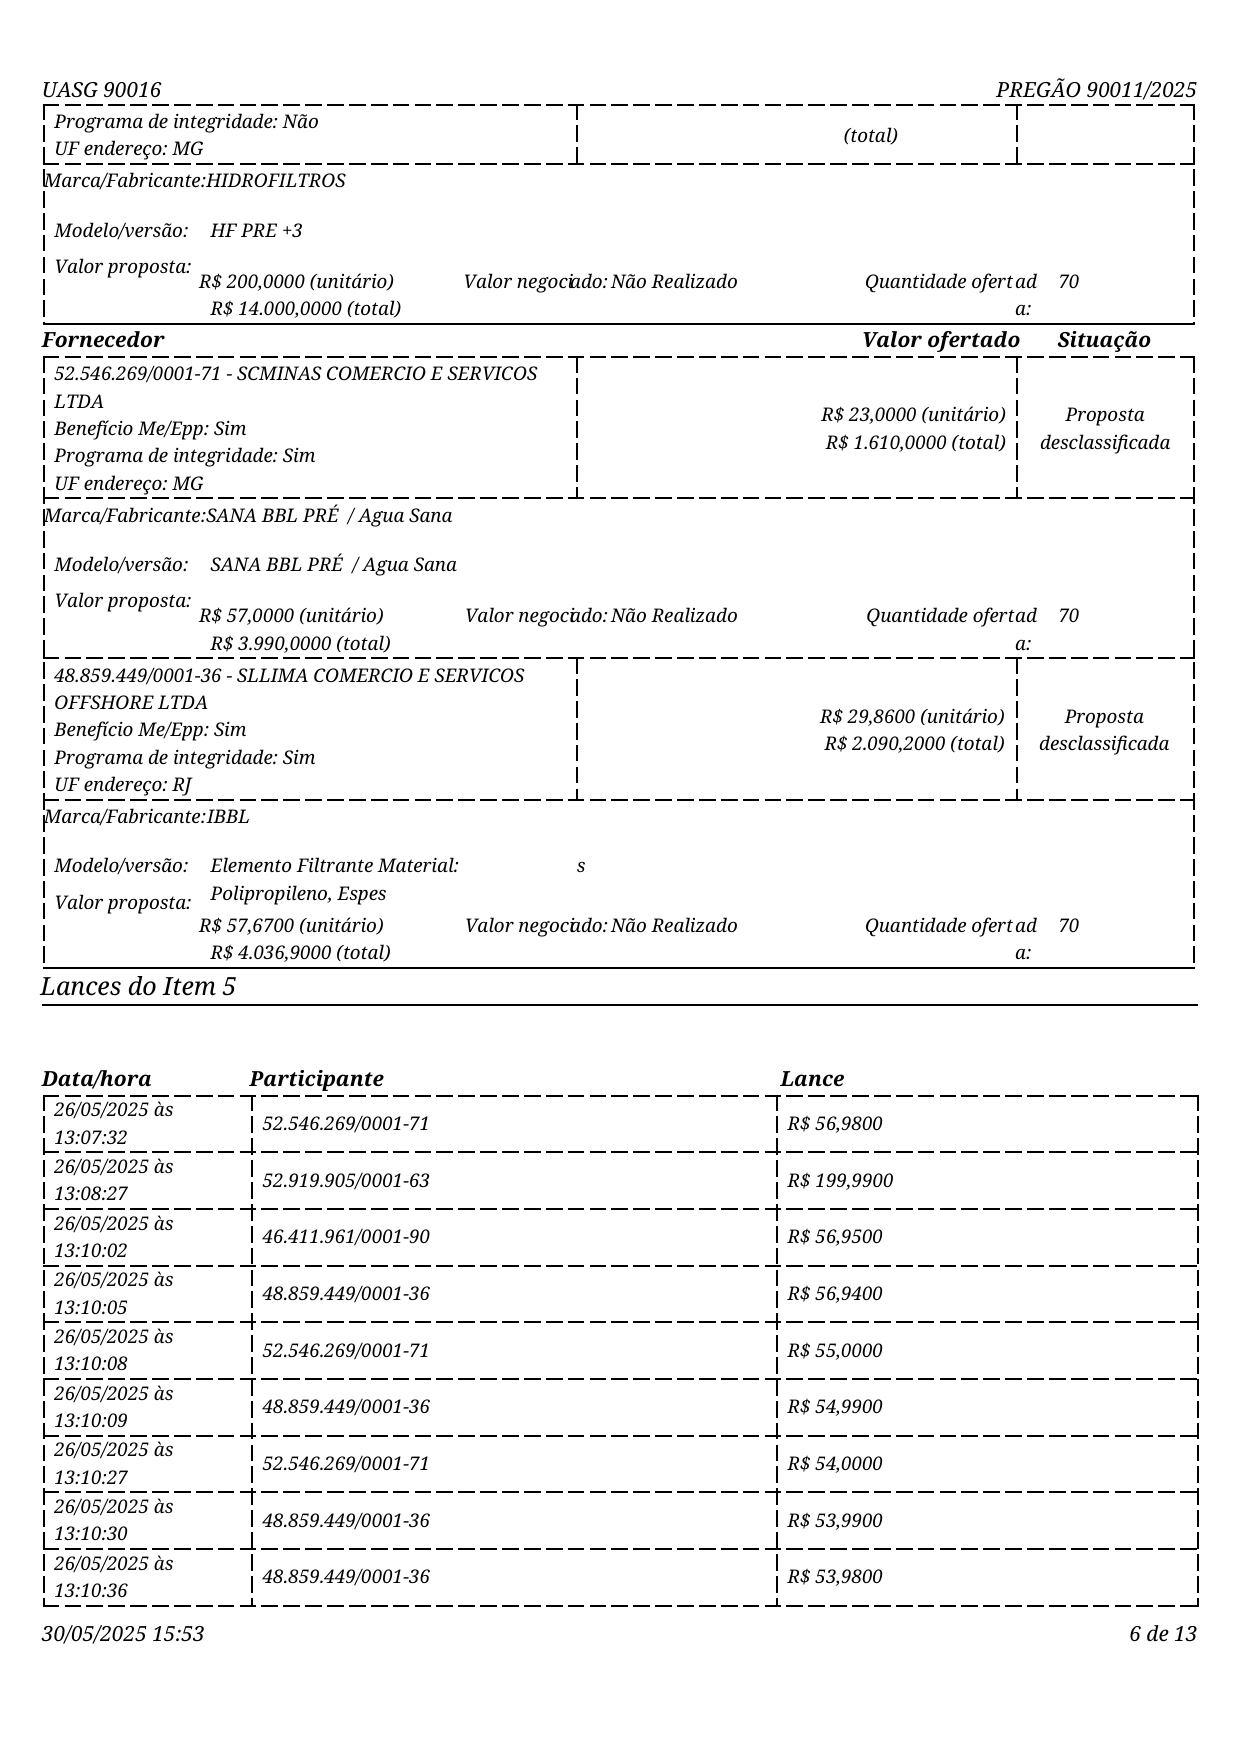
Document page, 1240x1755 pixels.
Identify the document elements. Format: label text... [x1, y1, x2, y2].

table_header [577, 356, 787, 497]
table_cell R$ 56,9400 [777, 1265, 1198, 1321]
table_cell R$ 199,9900 [777, 1151, 1198, 1208]
table_cell [1017, 104, 1194, 163]
table_cell Marca/Fabricante: IBBL [44, 799, 577, 850]
table_cell [577, 214, 809, 263]
table_cell 52.546.269/0001-71 [252, 1435, 777, 1491]
table_cell Modelo/versão: Valor proposta: [44, 549, 199, 657]
table_cell 26/05/2025 às 13:08:27 [44, 1151, 252, 1208]
table_header 52.546.269/0001-71 [252, 1095, 777, 1151]
table_cell R$ 54,9900 [777, 1378, 1198, 1434]
table_cell R$ 55,0000 [777, 1321, 1198, 1378]
table_cell 26/05/2025 às 13:10:02 [44, 1208, 252, 1264]
table_cell 48.859.449/0001-36 [252, 1265, 777, 1321]
table_cell 52.919.905/0001-63 [252, 1151, 777, 1208]
table_cell ado: Não Realizado [577, 908, 787, 967]
table_cell [577, 799, 787, 850]
table_cell (total) [809, 104, 1017, 163]
table_header 26/05/2025 às 13:07:32 [44, 1095, 252, 1151]
table_cell SANA BBL PRÉ / Agua Sana [199, 549, 577, 598]
table_cell 48.859.449/0001-36 [252, 1378, 777, 1434]
table_cell Modelo/versão: Valor proposta: [44, 850, 199, 967]
table_cell 26/05/2025 às 13:10:27 [44, 1435, 252, 1491]
table_header R$ 23,0000 (unitário) R$ 1.610,0000 (total) [788, 356, 1017, 497]
table_cell R$ 54,0000 [777, 1435, 1198, 1491]
table_cell 46.411.961/0001-90 [252, 1208, 777, 1264]
table_cell 26/05/2025 às 13:10:05 [44, 1265, 252, 1321]
table_cell 52.546.269/0001-71 [252, 1321, 777, 1378]
table_cell 26/05/2025 às 13:10:08 [44, 1321, 252, 1378]
text Fornecedor Valor ofertado Situação [42, 325, 1199, 353]
table_cell 48.859.449/0001-36 [252, 1491, 777, 1548]
table_cell 26/05/2025 às 13:10:36 [44, 1548, 252, 1604]
table_cell 26/05/2025 às 13:10:09 [44, 1378, 252, 1434]
table_cell [788, 497, 1017, 548]
table_header 52.546.269/0001-71 - SCMINAS COMERCIO E SERVICOS LTDA Benefício Me/Epp: Sim Programa de integridade: Sim UF endereço: MG [44, 356, 577, 497]
text Data/hora Participante Lance [42, 1064, 1199, 1092]
table_cell 70 [1048, 264, 1194, 323]
table_cell R$ 29,8600 (unitário) R$ 2.090,2000 (total) [788, 657, 1017, 799]
table_cell R$ 57,6700 (unitário) Valor negoci R$ 4.036,9000 (total) [199, 908, 577, 967]
table_cell [577, 657, 787, 799]
table_cell ado: Não Realizado [577, 264, 809, 323]
table_cell Proposta desclassificada [1017, 657, 1194, 799]
table_cell ada: [1017, 598, 1048, 657]
table_cell Marca/Fabricante: SANA BBL PRÉ / Agua Sana [44, 497, 577, 548]
table_cell [1017, 549, 1194, 598]
table_cell [577, 497, 787, 548]
table_cell R$ 53,9900 [777, 1491, 1198, 1548]
table_cell 26/05/2025 às 13:10:30 [44, 1491, 252, 1548]
table_cell HF PRE +3 [199, 214, 577, 263]
table_cell Programa de integridade: Não UF endereço: MG [44, 104, 577, 163]
table_cell s [577, 850, 787, 907]
table_cell [809, 214, 1017, 263]
table_cell [788, 850, 1017, 907]
table_cell Marca/Fabricante: HIDROFILTROS [44, 163, 577, 214]
table_cell Modelo/versão: Valor proposta: [44, 214, 199, 323]
table_cell R$ 57,0000 (unitário) Valor negoci R$ 3.990,0000 (total) [199, 598, 577, 657]
table_cell Quantidade ofert [788, 598, 1017, 657]
table_cell [1017, 799, 1194, 850]
table_cell ada: [1017, 264, 1048, 323]
text Lances do Item 5 [40, 969, 1199, 1003]
table_cell [1017, 850, 1194, 907]
table_cell [577, 549, 787, 598]
table_cell ada: [1017, 908, 1048, 967]
table_cell Quantidade ofert [809, 264, 1017, 323]
table_cell [788, 549, 1017, 598]
table_cell 48.859.449/0001-36 - SLLIMA COMERCIO E SERVICOS OFFSHORE LTDA Benefício Me/Epp: Sim Programa de integridade: Sim UF endereço: RJ [44, 657, 577, 799]
table_cell 48.859.449/0001-36 [252, 1548, 777, 1604]
table_cell [577, 104, 809, 163]
table_cell 70 [1048, 598, 1194, 657]
table_cell Elemento Filtrante Material: Polipropileno, Espes [199, 850, 577, 907]
table_cell R$ 56,9500 [777, 1208, 1198, 1264]
table_cell R$ 53,9800 [777, 1548, 1198, 1604]
table_header Proposta desclassificada [1017, 356, 1194, 497]
table_cell [577, 163, 809, 214]
table_cell [1017, 163, 1194, 214]
table_cell [1017, 497, 1194, 548]
table_cell 70 [1048, 908, 1194, 967]
table_header R$ 56,9800 [777, 1095, 1198, 1151]
table_cell [1017, 214, 1194, 263]
table_cell ado: Não Realizado [577, 598, 787, 657]
table_cell [788, 799, 1017, 850]
table_cell Quantidade ofert [788, 908, 1017, 967]
table_cell R$ 200,0000 (unitário) Valor negoci R$ 14.000,0000 (total) [199, 264, 577, 323]
table_cell [809, 163, 1017, 214]
